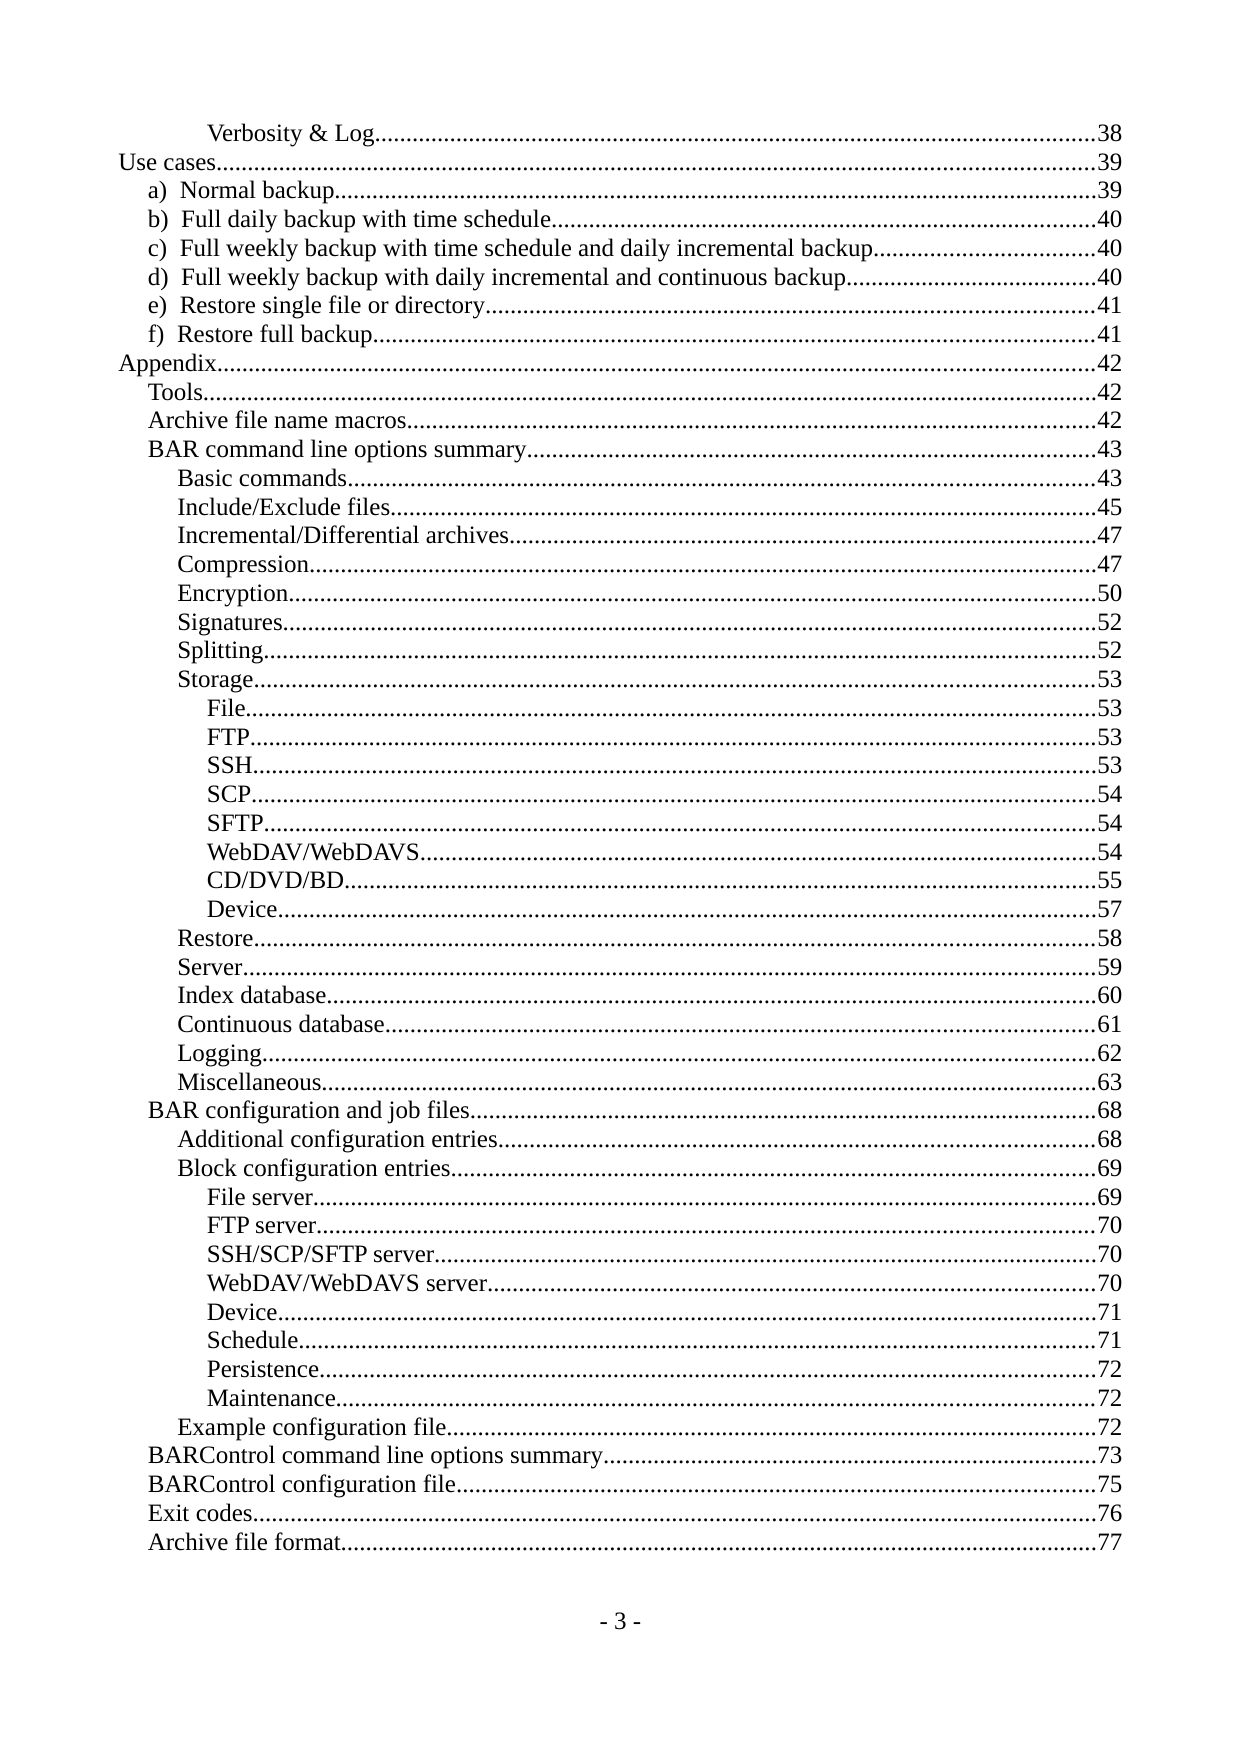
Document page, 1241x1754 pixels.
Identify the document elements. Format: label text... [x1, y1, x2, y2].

text Encryption 50 [177, 578, 1122, 607]
text b) Full daily backup with time schedule 40 [148, 204, 1122, 233]
text Maintenance 72 [207, 1383, 1122, 1412]
text SSH/SCP/SFTP server 70 [207, 1239, 1122, 1268]
text Verbosity & Log 38 [207, 118, 1122, 147]
text FTP 53 [207, 722, 1122, 751]
text BARControl configuration file 75 [148, 1469, 1122, 1498]
text SFTP 54 [207, 808, 1122, 837]
text Block configuration entries 69 [177, 1153, 1122, 1182]
text a) Normal backup 39 [148, 176, 1122, 204]
text Appendix 42 [118, 348, 1122, 377]
text d) Full weekly backup with daily incremental and continuous backup 40 [148, 262, 1122, 291]
text Archive file format 77 [148, 1527, 1122, 1556]
text Tools 42 [148, 377, 1122, 406]
text SCP 54 [207, 779, 1122, 808]
text Persistence 72 [207, 1354, 1122, 1383]
text f) Restore full backup 41 [148, 319, 1122, 348]
text CD/DVD/BD 55 [207, 866, 1122, 894]
text Storage 53 [177, 664, 1122, 693]
text Incremental/Differential archives 47 [177, 521, 1122, 549]
text Archive file name macros 42 [148, 406, 1122, 434]
text Compression 47 [177, 549, 1122, 578]
text Restore 58 [177, 923, 1122, 952]
text BAR configuration and job files 68 [148, 1096, 1122, 1124]
text BAR command line options summary 43 [148, 434, 1122, 463]
text WebDAV/WebDAVS server 70 [207, 1268, 1122, 1297]
text WebDAV/WebDAVS 54 [207, 837, 1122, 866]
text c) Full weekly backup with time schedule and daily incremental backup 40 [148, 233, 1122, 262]
text e) Restore single file or directory 41 [148, 291, 1122, 319]
text Include/Exclude files 45 [177, 492, 1122, 521]
text Logging 62 [177, 1038, 1122, 1067]
text File server 69 [207, 1182, 1122, 1211]
text Device 71 [207, 1297, 1122, 1326]
text Use cases 39 [118, 147, 1122, 176]
text Continuous database 61 [177, 1009, 1122, 1038]
text Server 59 [177, 952, 1122, 981]
text Signatures 52 [177, 607, 1122, 636]
text Exit codes 76 [148, 1498, 1122, 1527]
text BARControl command line options summary 73 [148, 1441, 1122, 1469]
text Device 57 [207, 894, 1122, 923]
text Splitting 52 [177, 636, 1122, 664]
text FTP server 70 [207, 1211, 1122, 1239]
text Miscellaneous 63 [177, 1067, 1122, 1096]
text SSH 53 [207, 751, 1122, 779]
text Schedule 71 [207, 1326, 1122, 1354]
text File 53 [207, 693, 1122, 722]
text Basic commands 43 [177, 463, 1122, 492]
text Index database 60 [177, 981, 1122, 1009]
text Additional configuration entries 68 [177, 1124, 1122, 1153]
text Example configuration file 72 [177, 1412, 1122, 1441]
